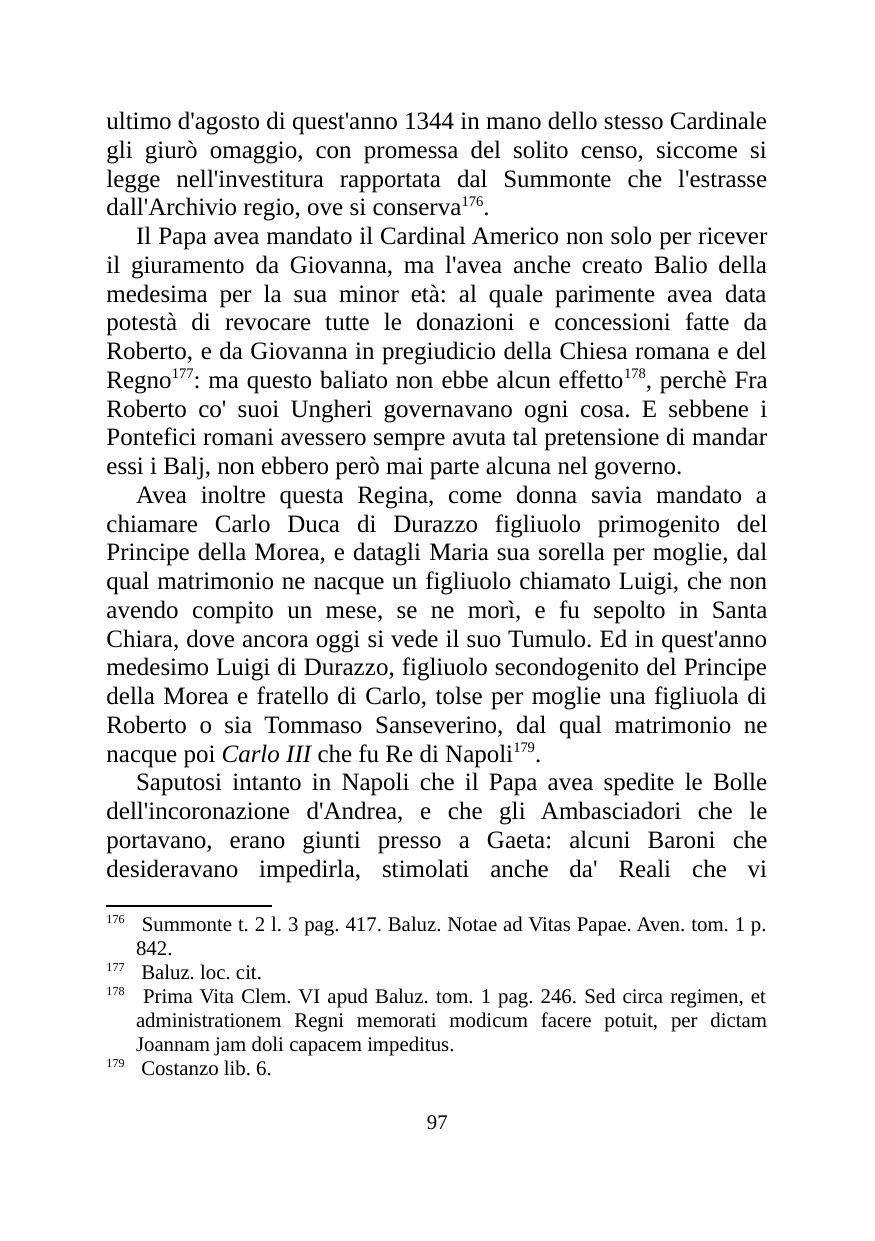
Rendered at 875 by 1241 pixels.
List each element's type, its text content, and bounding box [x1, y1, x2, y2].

text Costanzo lib. 6. [106, 1056, 768, 1080]
text Il Papa avea mandato il Cardinal Americo non solo per ricever il giuramento da Giovanna, ma l'avea anche creato Balio della medesima per la sua minor età: al quale parimente avea data potestà di revocare tutte le donazioni e concessioni fatte da Roberto, e da Giovanna in pregiudicio della Chiesa romana e del Regno: ma questo baliato non ebbe alcun effetto, perchè Fra Roberto co' suoi Ungheri governavano ogni cosa. E sebbene i Pontefici romani avessero sempre avuta tal pretensione di mandar essi i Balj, non ebbero però mai parte alcuna nel governo. [106, 221, 768, 480]
text Summonte t. 2 l. 3 pag. 417. Baluz. Notae ad Vitas Papae. Aven. tom. 1 p. 842. [106, 912, 768, 960]
text ultimo d'agosto di quest'anno 1344 in mano dello stesso Cardinale gli giurò omaggio, con promessa del solito censo, siccome si legge nell'investitura rapportata dal Summonte che l'estrasse dall'Archivio regio, ove si conserva. [106, 106, 768, 221]
text Avea inoltre questa Regina, come donna savia mandato a chiamare Carlo Duca di Durazzo figliuolo primogenito del Principe della Morea, e datagli Maria sua sorella per moglie, dal qual matrimonio ne nacque un figliuolo chiamato Luigi, che non avendo compito un mese, se ne morì, e fu sepolto in Santa Chiara, dove ancora oggi si vede il suo Tumulo. Ed in quest'anno medesimo Luigi di Durazzo, figliuolo secondogenito del Principe della Morea e fratello di Carlo, tolse per moglie una figliuola di Roberto o sia Tommaso Sanseverino, dal qual matrimonio ne nacque poi Carlo III che fu Re di Napoli. [106, 480, 768, 767]
text Prima Vita Clem. VI apud Baluz. tom. 1 pag. 246. Sed circa regimen, et administrationem Regni memorati modicum facere potuit, per dictam Joannam jam doli capacem impeditus. [106, 984, 768, 1056]
text Saputosi intanto in Napoli che il Papa avea spedite le Bolle dell'incoronazione d'Andrea, e che gli Ambasciadori che le portavano, erano giunti presso a Gaeta: alcuni Baroni che desideravano impedirla, stimolati anche da' Reali che vi [106, 767, 768, 882]
text Baluz. loc. cit. [106, 960, 768, 984]
